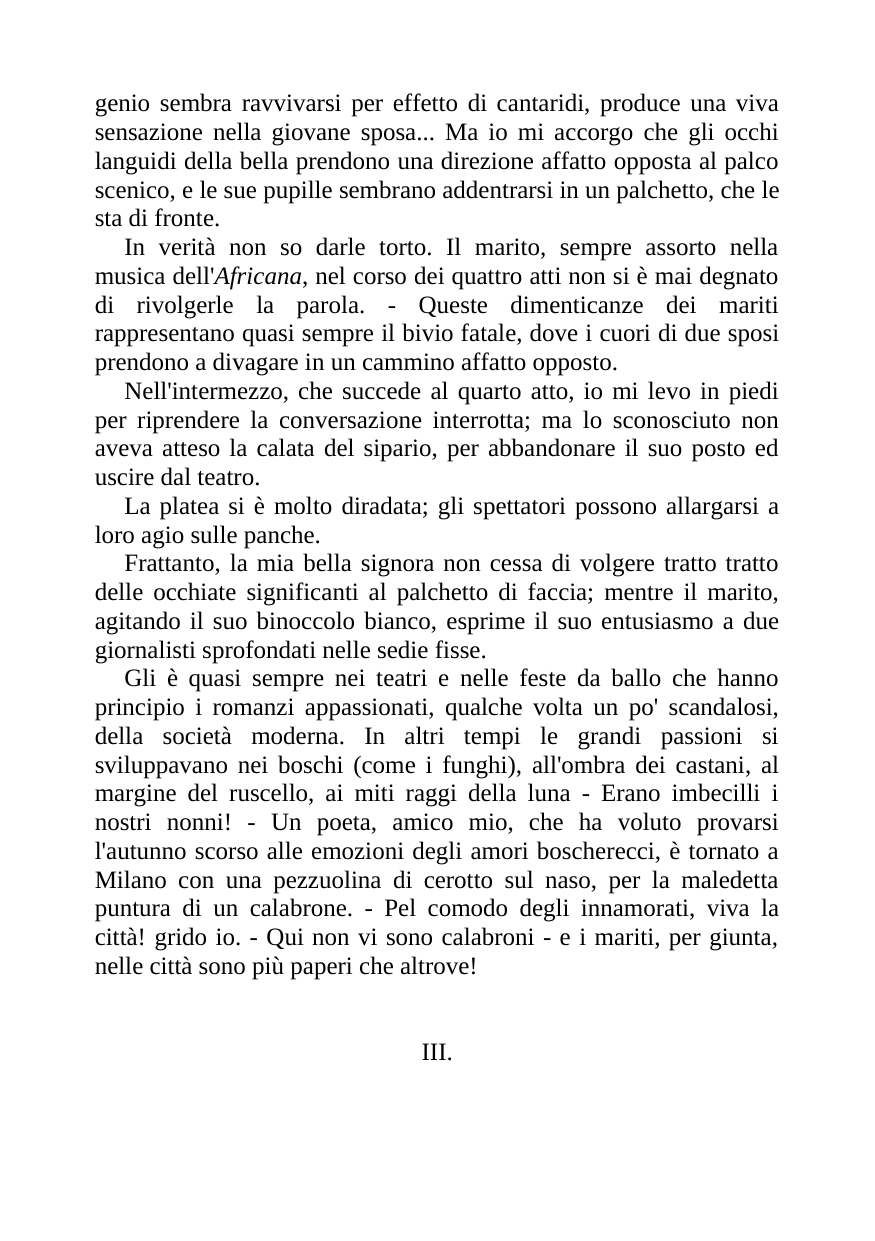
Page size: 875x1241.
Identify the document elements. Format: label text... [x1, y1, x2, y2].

text Nell'intermezzo, che succede al quarto atto, io mi levo in piedi per riprendere la conversazione interrotta; ma lo sconosciuto non aveva atteso la calata del sipario, per abbandonare il suo posto ed uscire dal teatro. [94, 376, 779, 491]
text Gli è quasi sempre nei teatri e nelle feste da ballo che hanno principio i romanzi appassionati, qualche volta un po' scandalosi, della società moderna. In altri tempi le grandi passioni si sviluppavano nei boschi (come i funghi), all'ombra dei castani, al margine del ruscello, ai miti raggi della luna - Erano imbecilli i nostri nonni! - Un poeta, amico mio, che ha voluto provarsi l'autunno scorso alle emozioni degli amori boscherecci, è tornato a Milano con una pezzuolina di cerotto sul naso, per la maledetta puntura di un calabrone. - Pel comodo degli innamorati, viva la città! grido io. - Qui non vi sono calabroni - e i mariti, per giunta, nelle città sono più paperi che altrove! [94, 663, 779, 980]
text In verità non so darle torto. Il marito, sempre assorto nella musica dell'Africana, nel corso dei quattro atti non si è mai degnato di rivolgerle la parola. - Queste dimenticanze dei mariti rappresentano quasi sempre il bivio fatale, dove i cuori di due sposi prendono a divagare in un cammino affatto opposto. [94, 232, 779, 376]
text Frattanto, la mia bella signora non cessa di volgere tratto tratto delle occhiate significanti al palchetto di faccia; mentre il marito, agitando il suo binoccolo bianco, esprime il suo entusiasmo a due giornalisti sprofondati nelle sedie fisse. [94, 548, 779, 663]
text La platea si è molto diradata; gli spettatori possono allargarsi a loro agio sulle panche. [94, 491, 779, 548]
text III. [94, 1037, 779, 1066]
text genio sembra ravvivarsi per effetto di cantaridi, produce una viva sensazione nella giovane sposa... Ma io mi accorgo che gli occhi languidi della bella prendono una direzione affatto opposta al palco scenico, e le sue pupille sembrano addentrarsi in un palchetto, che le sta di fronte. [94, 88, 779, 232]
